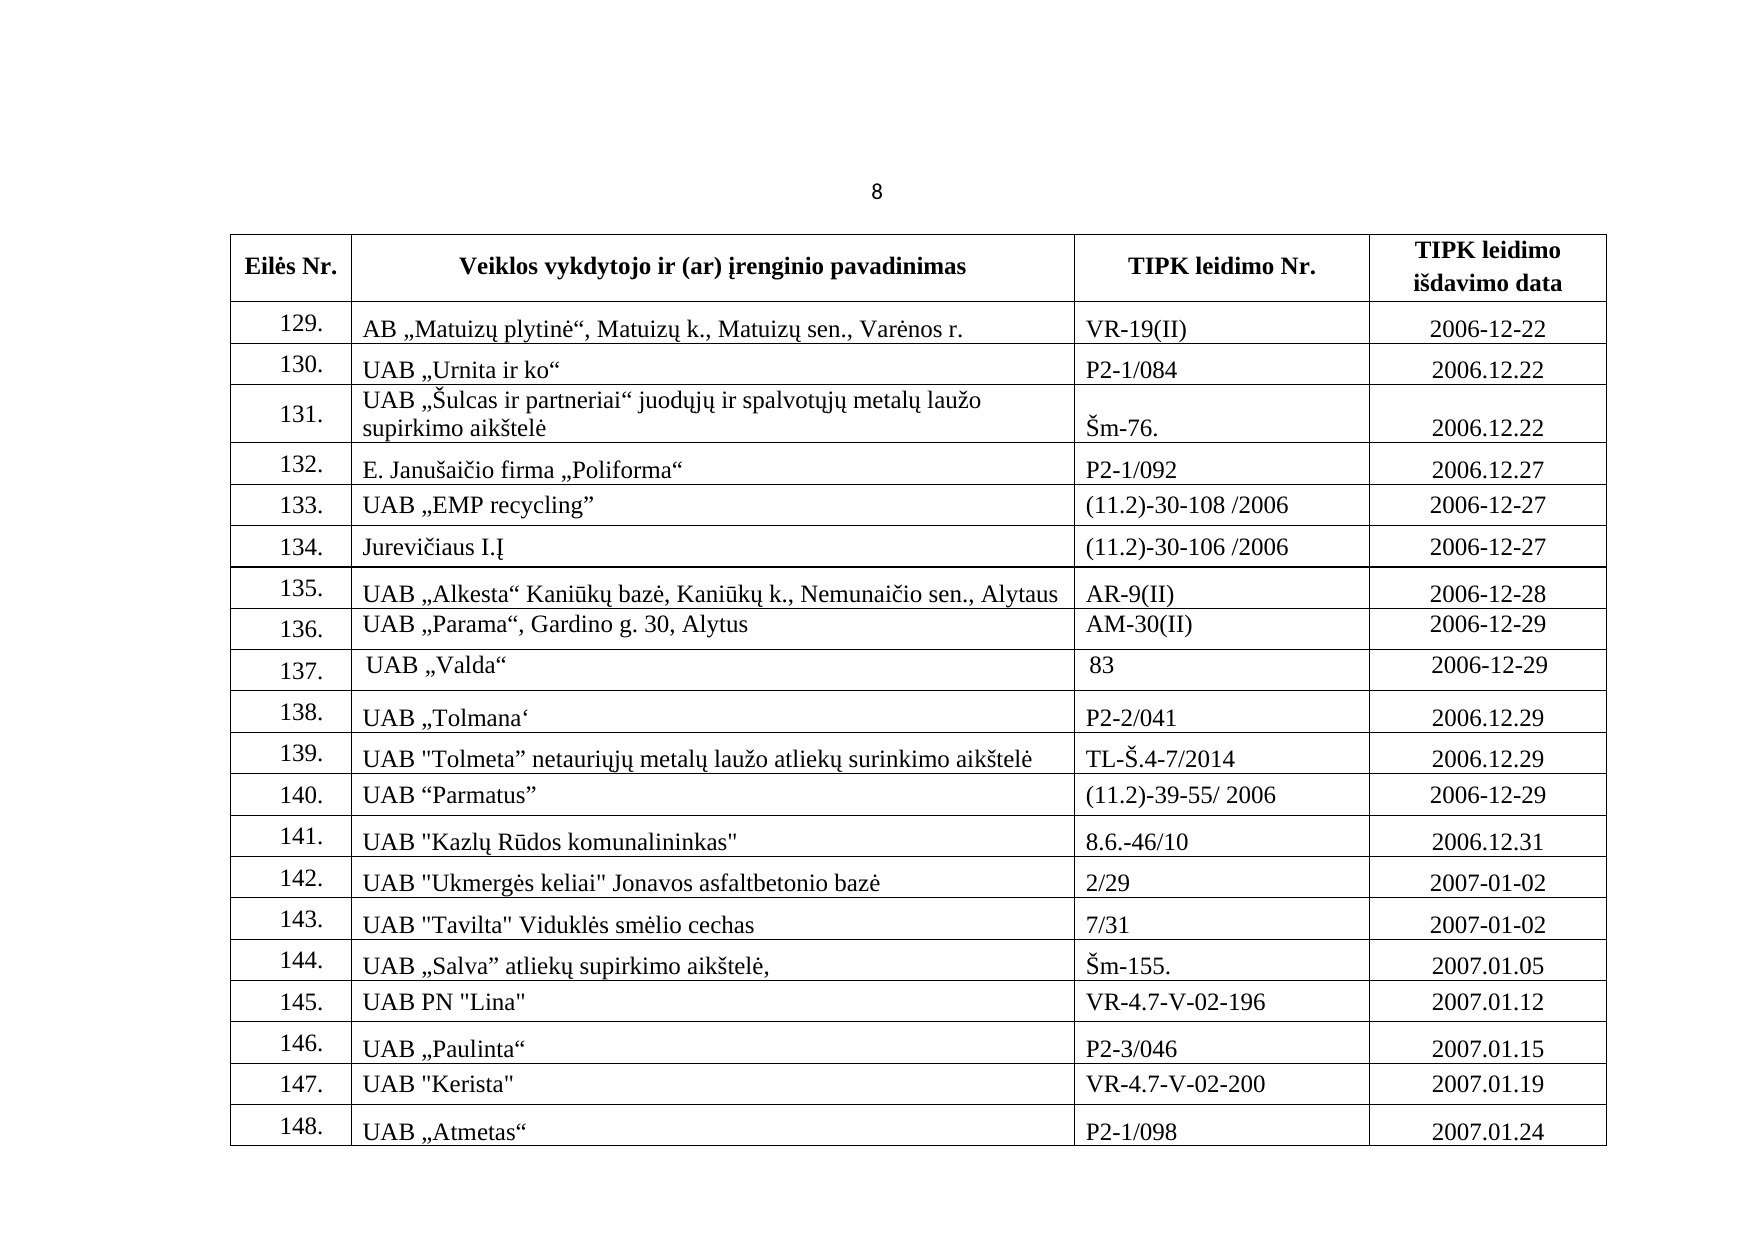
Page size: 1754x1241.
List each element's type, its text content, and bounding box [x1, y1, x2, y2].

table_cell UAB "Kerista" [352, 1064, 1074, 1104]
table_cell 2007.01.12 [1370, 981, 1606, 1021]
table_cell 2006-12-29 [1370, 650, 1606, 690]
table_cell 2007-01-02 [1370, 898, 1606, 938]
table_cell UAB "Tavilta" Viduklės smėlio cechas [352, 898, 1074, 938]
table_cell UAB „Urnita ir ko“ [352, 344, 1074, 384]
table_cell Jurevičiaus I.Į [352, 526, 1074, 566]
table_cell UAB „Parama“, Gardino g. 30, Alytus [352, 609, 1074, 649]
table_cell 129. [231, 302, 351, 342]
table_cell UAB „EMP recycling” [352, 485, 1074, 525]
table_cell (11.2)-30-108 /2006 [1075, 485, 1369, 525]
table_cell 132. [231, 443, 351, 484]
table_cell 2006-12-29 [1370, 609, 1606, 649]
table_cell 2006.12.29 [1370, 733, 1606, 773]
table_cell UAB „Alkesta“ Kaniūkų bazė, Kaniūkų k., Nemunaičio sen., Alytaus [352, 568, 1074, 608]
table_cell UAB „Paulinta“ [352, 1022, 1074, 1063]
table_cell 2006-12-22 [1370, 302, 1606, 342]
table_cell P2-2/041 [1075, 691, 1369, 732]
table_cell UAB „Šulcas ir partneriai“ juodųjų ir spalvotųjų metalų laužo supirkimo aikštelė [352, 385, 1074, 442]
table_cell AM-30(II) [1075, 609, 1369, 649]
table_header TIPK leidimo Nr. [1075, 235, 1369, 301]
table_cell 2007.01.15 [1370, 1022, 1606, 1063]
table_cell 148. [231, 1105, 351, 1145]
table_cell 2006.12.27 [1370, 443, 1606, 484]
table_cell 134. [231, 526, 351, 566]
table_cell 2006-12-27 [1370, 526, 1606, 566]
table_cell 147. [231, 1064, 351, 1104]
table_cell 136. [231, 609, 351, 649]
table_cell E. Janušaičio firma „Poliforma“ [352, 443, 1074, 484]
table_cell 131. [231, 385, 351, 442]
table_cell UAB PN "Lina" [352, 981, 1074, 1021]
table_cell UAB „Valda“ [352, 650, 1074, 690]
table_cell VR-4.7-V-02-196 [1075, 981, 1369, 1021]
table_cell (11.2)-30-106 /2006 [1075, 526, 1369, 566]
table_header Eilės Nr. [231, 235, 351, 301]
table_cell UAB „Tolmana‘ [352, 691, 1074, 732]
table_cell 146. [231, 1022, 351, 1063]
table_cell 133. [231, 485, 351, 525]
table_cell 143. [231, 898, 351, 938]
table_cell 142. [231, 857, 351, 897]
table_cell 2006-12-27 [1370, 485, 1606, 525]
table_cell 141. [231, 816, 351, 856]
table_cell 2006.12.22 [1370, 385, 1606, 442]
table_cell 144. [231, 940, 351, 980]
table_cell 139. [231, 733, 351, 773]
table_cell Šm-76. [1075, 385, 1369, 442]
table_cell UAB "Kazlų Rūdos komunalininkas" [352, 816, 1074, 856]
table_cell P2-3/046 [1075, 1022, 1369, 1063]
table_cell TL-Š.4-7/2014 [1075, 733, 1369, 773]
table_cell 2/29 [1075, 857, 1369, 897]
table_cell 7/31 [1075, 898, 1369, 938]
table_cell 2006.12.22 [1370, 344, 1606, 384]
table_cell 8.6.-46/10 [1075, 816, 1369, 856]
table_cell AB „Matuizų plytinė“, Matuizų k., Matuizų sen., Varėnos r. [352, 302, 1074, 342]
table_cell 2006-12-29 [1370, 774, 1606, 814]
table_cell VR-19(II) [1075, 302, 1369, 342]
table_cell VR-4.7-V-02-200 [1075, 1064, 1369, 1104]
table_cell 145. [231, 981, 351, 1021]
table_cell 2007.01.05 [1370, 940, 1606, 980]
table_cell UAB „Salva” atliekų supirkimo aikštelė, [352, 940, 1074, 980]
table_cell 2007.01.24 [1370, 1105, 1606, 1145]
table_cell 137. [231, 650, 351, 690]
table_header Veiklos vykdytojo ir (ar) įrenginio pavadinimas [352, 235, 1074, 301]
table_cell 2006.12.31 [1370, 816, 1606, 856]
table_cell Šm-155. [1075, 940, 1369, 980]
table_cell UAB "Ukmergės keliai" Jonavos asfaltbetonio bazė [352, 857, 1074, 897]
table_header TIPK leidimo išdavimo data [1370, 235, 1606, 301]
table_cell P2-1/098 [1075, 1105, 1369, 1145]
table_cell 2006-12-28 [1370, 568, 1606, 608]
table_cell AR-9(II) [1075, 568, 1369, 608]
table_cell 83 [1075, 650, 1369, 690]
table_cell 130. [231, 344, 351, 384]
table_cell 2007-01-02 [1370, 857, 1606, 897]
table_cell 140. [231, 774, 351, 814]
table_cell UAB "Tolmeta” netauriųjų metalų laužo atliekų surinkimo aikštelė [352, 733, 1074, 773]
table_cell UAB “Parmatus” [352, 774, 1074, 814]
table_cell 135. [231, 568, 351, 608]
table_cell 138. [231, 691, 351, 732]
table_cell (11.2)-39-55/ 2006 [1075, 774, 1369, 814]
table_cell 2007.01.19 [1370, 1064, 1606, 1104]
table_cell P2-1/084 [1075, 344, 1369, 384]
table_cell P2-1/092 [1075, 443, 1369, 484]
table_cell UAB „Atmetas“ [352, 1105, 1074, 1145]
table_cell 2006.12.29 [1370, 691, 1606, 732]
